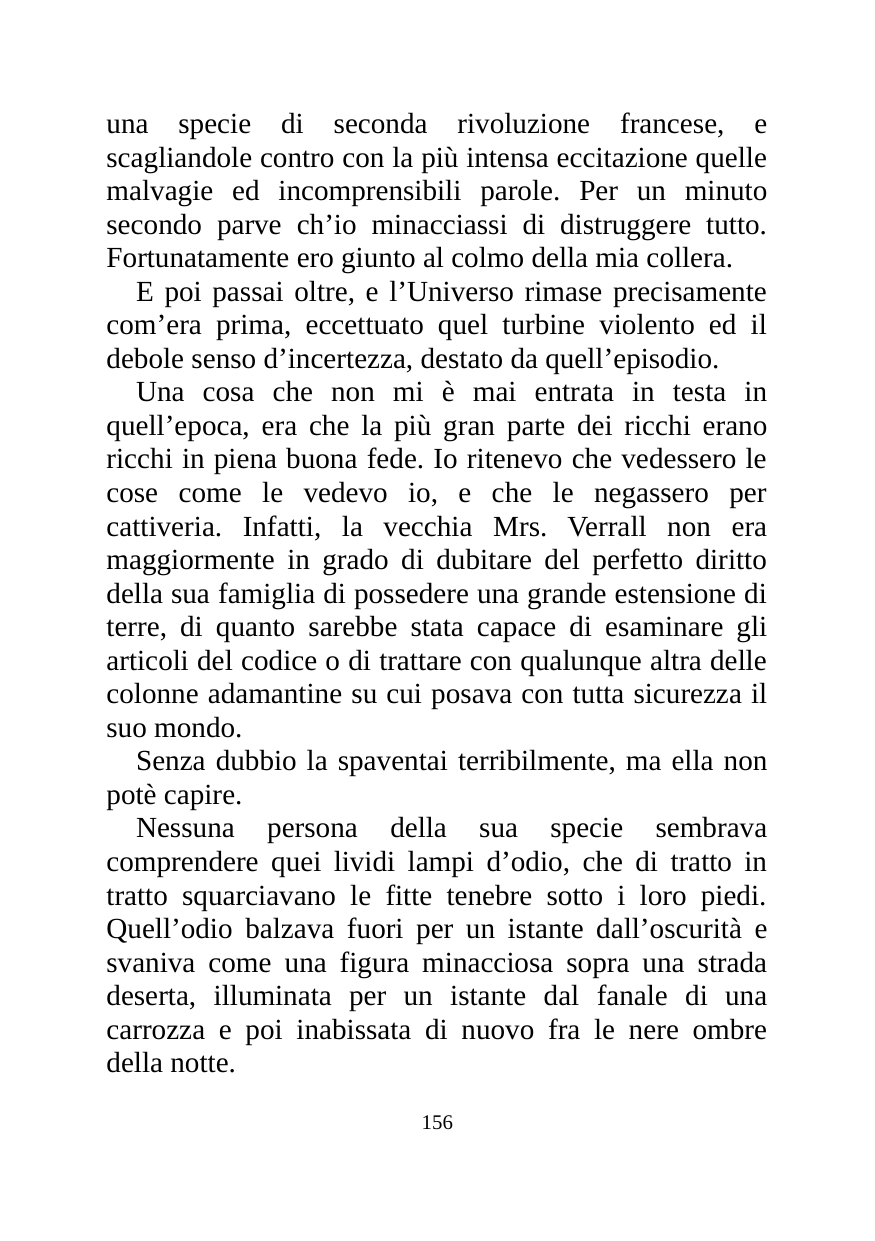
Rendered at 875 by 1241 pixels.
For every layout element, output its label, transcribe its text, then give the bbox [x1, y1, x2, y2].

text una specie di seconda rivoluzione francese, e scagliandole contro con la più intensa eccitazione quelle malvagie ed incomprensibili parole. Per un minuto secondo parve ch’io minacciassi di distruggere tutto. Fortunatamente ero giunto al colmo della mia collera. [106, 106, 768, 274]
text Nessuna persona della sua specie sembrava comprendere quei lividi lampi d’odio, che di tratto in tratto squarciavano le fitte tenebre sotto i loro piedi. Quell’odio balzava fuori per un istante dall’oscurità e svaniva come una figura minacciosa sopra una strada deserta, illuminata per un istante dal fanale di una carrozza e poi inabissata di nuovo fra le nere ombre della notte. [106, 811, 768, 1079]
text Una cosa che non mi è mai entrata in testa in quell’epoca, era che la più gran parte dei ricchi erano ricchi in piena buona fede. Io ritenevo che vedessero le cose come le vedevo io, e che le negassero per cattiveria. Infatti, la vecchia Mrs. Verrall non era maggiormente in grado di dubitare del perfetto diritto della sua famiglia di possedere una grande estensione di terre, di quanto sarebbe stata capace di esaminare gli articoli del codice o di trattare con qualunque altra delle colonne adamantine su cui posava con tutta sicurezza il suo mondo. [106, 374, 768, 743]
text Senza dubbio la spaventai terribilmente, ma ella non potè capire. [106, 743, 768, 811]
text E poi passai oltre, e l’Universo rimase precisamente com’era prima, eccettuato quel turbine violento ed il debole senso d’incertezza, destato da quell’episodio. [106, 274, 768, 374]
